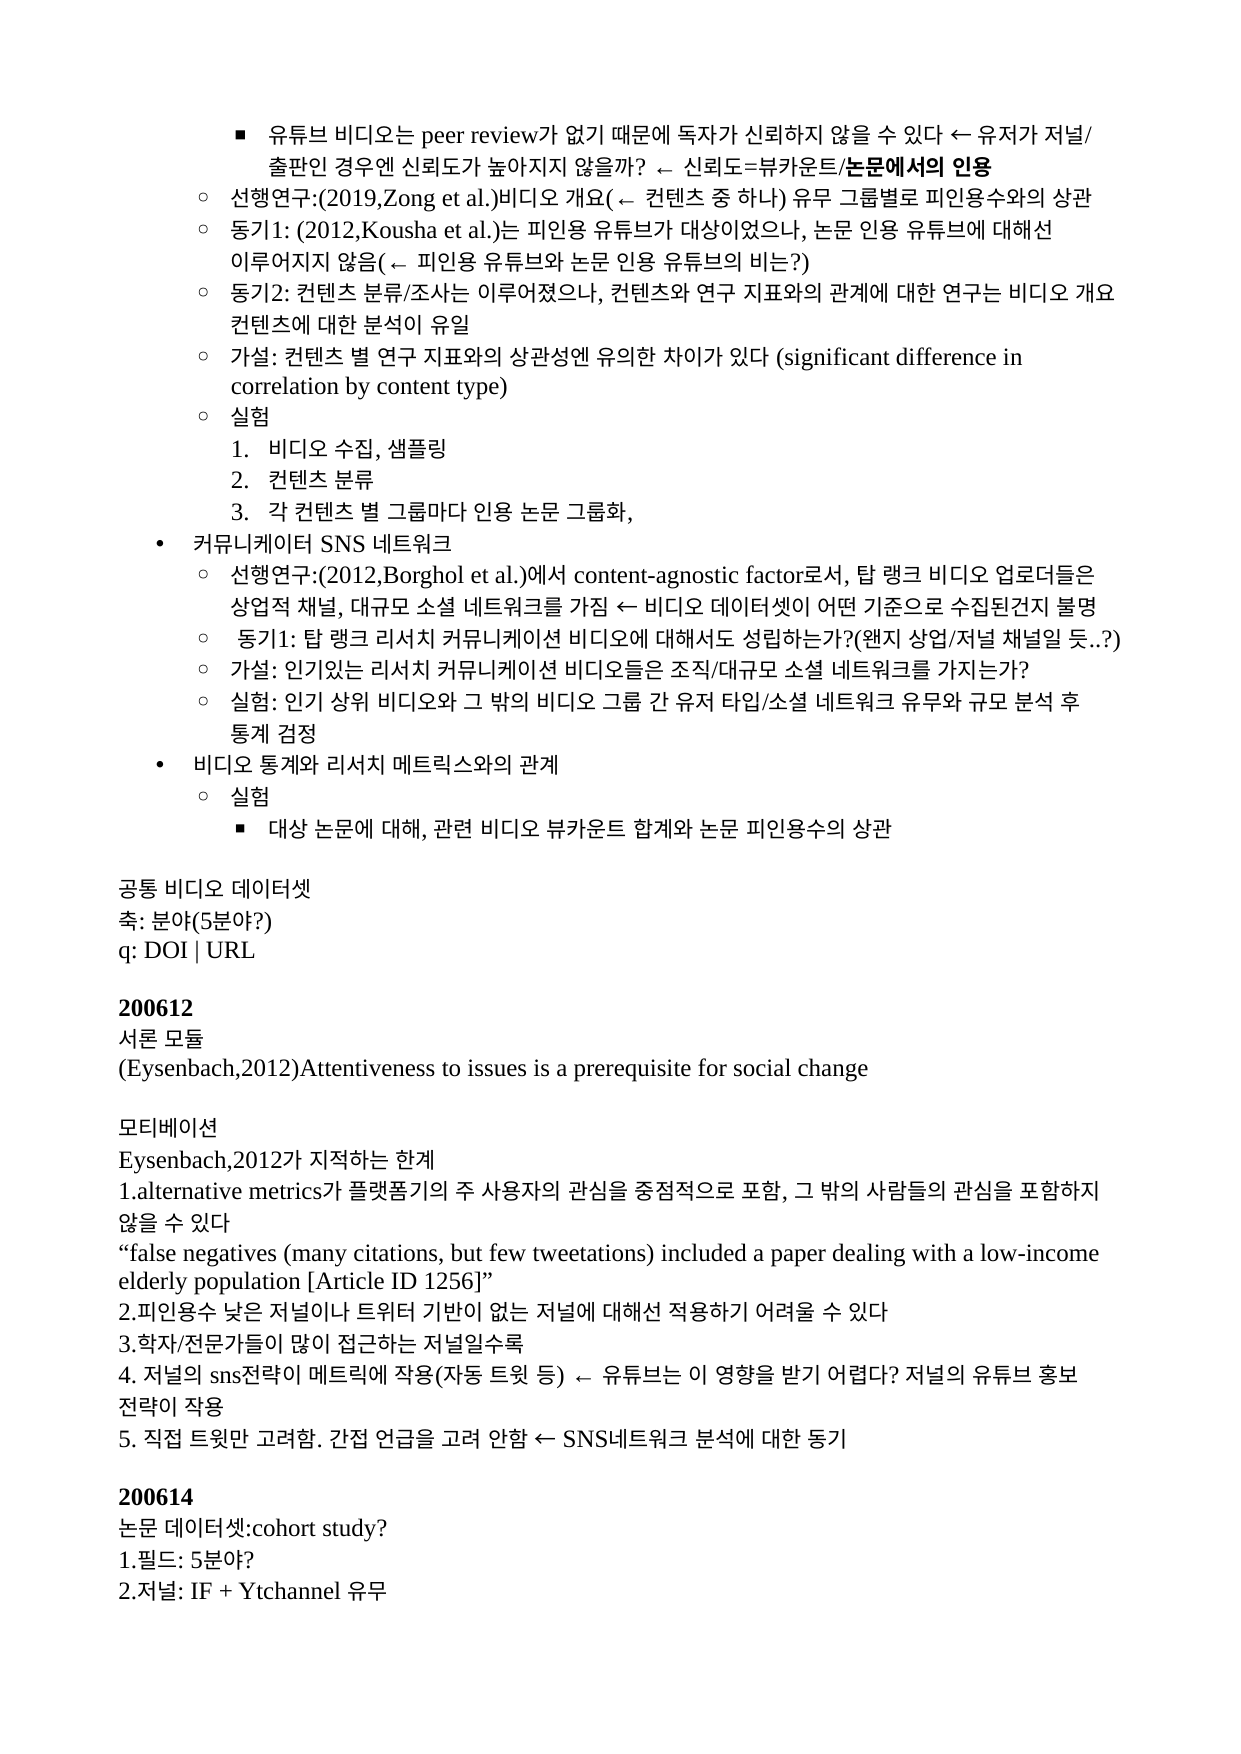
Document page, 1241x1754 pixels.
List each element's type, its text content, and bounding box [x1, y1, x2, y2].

list 실험 [193, 780, 1122, 812]
text 논문 데이터셋:cohort study? [118, 1511, 1122, 1543]
text 4. 저널의 sns전략이 메트릭에 작용(자동 트윗 등) ← 유튜브는 이 영향을 받기 어렵다? 저널의 유튜브 홍보 전략이 작용 [118, 1358, 1122, 1422]
list 실험: 인기 상위 비디오와 그 밖의 비디오 그룹 간 유저 타입/소셜 네트워크 유무와 규모 분석 후 통계 검정 [193, 685, 1122, 748]
text Eysenbach,2012가 지적하는 한계 [118, 1143, 1122, 1174]
list 컨텐츠 분류 [231, 463, 1122, 495]
list 동기1: 탑 랭크 리서치 커뮤니케이션 비디오에 대해서도 성립하는가?(왠지 상업/저널 채널일 듯..?) [193, 622, 1122, 653]
text 모티베이션 [118, 1111, 1122, 1143]
list 유튜브 비디오는 peer review가 없기 때문에 독자가 신뢰하지 않을 수 있다 ← 유저가 저널/출판인 경우엔 신뢰도가 높아지지 않을까? ← 신뢰도=뷰카운트/논문에서의 인용 [231, 118, 1122, 181]
text 1.alternative metrics가 플랫폼기의 주 사용자의 관심을 중점적으로 포함, 그 밖의 사람들의 관심을 포함하지 않을 수 있다 [118, 1174, 1122, 1238]
list 가설: 컨텐츠 별 연구 지표와의 상관성엔 유의한 차이가 있다 (significant difference in correlation by content type) [193, 340, 1122, 400]
text 2.저널: IF + Ytchannel 유무 [118, 1574, 1122, 1606]
list 비디오 수집, 샘플링 [231, 432, 1122, 463]
text 200614 [118, 1482, 1122, 1511]
text “false negatives (many citations, but few tweetations) included a paper dealing with a low-income elderly population [Article ID 1256]” [118, 1238, 1122, 1295]
list 동기2: 컨텐츠 분류/조사는 이루어졌으나, 컨텐츠와 연구 지표와의 관계에 대한 연구는 비디오 개요 컨텐츠에 대한 분석이 유일 [193, 276, 1122, 340]
text 1.필드: 5분야? [118, 1543, 1122, 1574]
list 각 컨텐츠 별 그룹마다 인용 논문 그룹화, [231, 495, 1122, 527]
text 3.학자/전문가들이 많이 접근하는 저널일수록 [118, 1327, 1122, 1358]
text 축: 분야(5분야?) [118, 904, 1122, 936]
text 5. 직접 트윗만 고려함. 간접 언급을 고려 안함 ← SNS네트워크 분석에 대한 동기 [118, 1422, 1122, 1453]
list 선행연구:(2012,Borghol et al.)에서 content-agnostic factor로서, 탑 랭크 비디오 업로더들은 상업적 채널, 대규모 소셜 네트워크를 가짐 ← 비디오 데이터셋이 어떤 기준으로 수집된건지 불명 [193, 558, 1122, 622]
text 공통 비디오 데이터셋 [118, 872, 1122, 904]
text 2.피인용수 낮은 저널이나 트위터 기반이 없는 저널에 대해선 적용하기 어려울 수 있다 [118, 1295, 1122, 1327]
text 서론 모듈 [118, 1022, 1122, 1053]
text (Eysenbach,2012)Attentiveness to issues is a prerequisite for social change [118, 1053, 1122, 1082]
list 선행연구:(2019,Zong et al.)비디오 개요(← 컨텐츠 중 하나) 유무 그룹별로 피인용수와의 상관 [193, 181, 1122, 213]
text q: DOI | URL [118, 936, 1122, 964]
list 비디오 통계와 리서치 메트릭스와의 관계 [156, 748, 1122, 780]
list 가설: 인기있는 리서치 커뮤니케이션 비디오들은 조직/대규모 소셜 네트워크를 가지는가? [193, 653, 1122, 685]
text 200612 [118, 993, 1122, 1022]
list 실험 [193, 400, 1122, 432]
list 대상 논문에 대해, 관련 비디오 뷰카운트 합계와 논문 피인용수의 상관 [231, 812, 1122, 843]
list 커뮤니케이터 SNS 네트워크 [156, 527, 1122, 558]
list 동기1: (2012,Kousha et al.)는 피인용 유튜브가 대상이었으나, 논문 인용 유튜브에 대해선 이루어지지 않음(← 피인용 유튜브와 논문 인용 유튜브의 비는?) [193, 213, 1122, 276]
